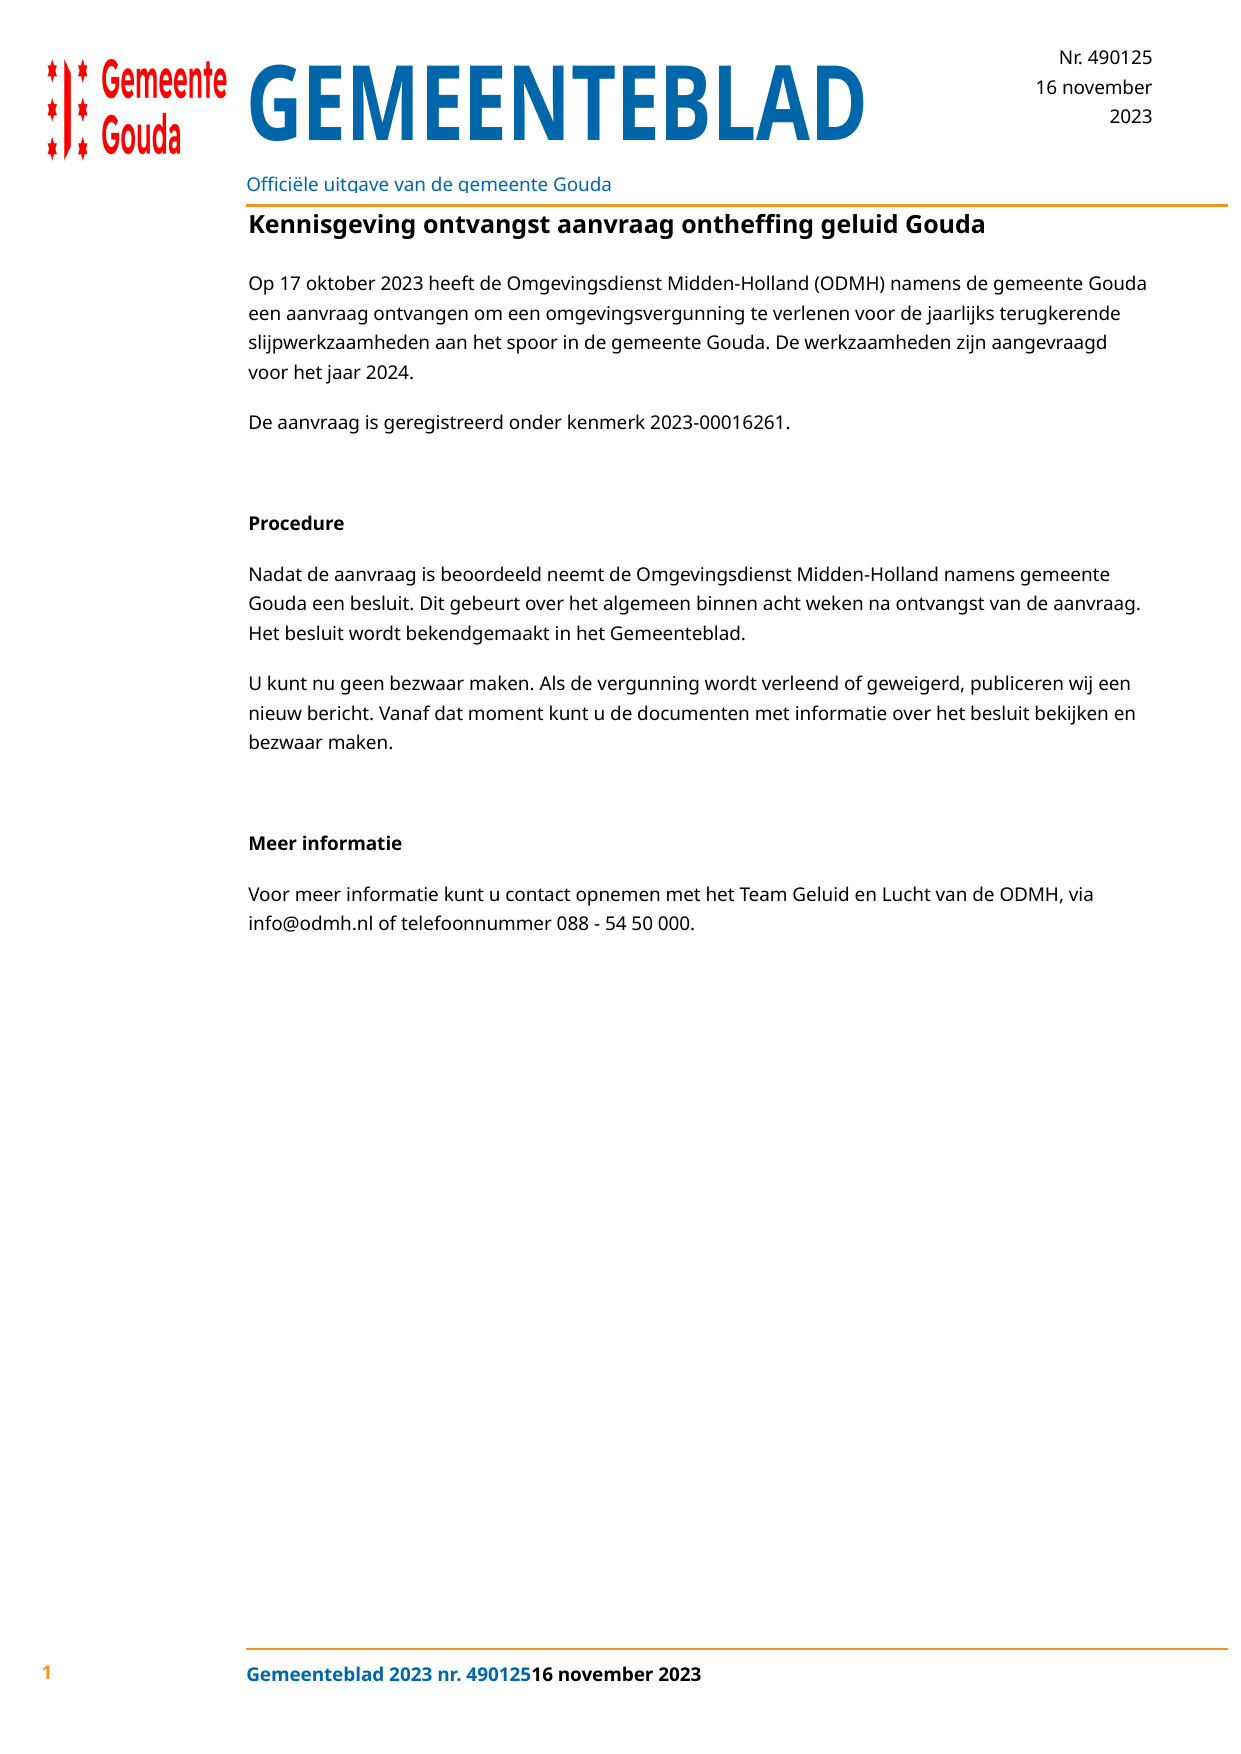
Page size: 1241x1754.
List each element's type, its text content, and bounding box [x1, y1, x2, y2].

text Nadat de aanvraag is beoordeeld neemt de Omgevingsdienst Midden-Holland namens gemeente Gouda een besluit. Dit gebeurt over het algemeen binnen acht weken na ontvangst van de aanvraag. Het besluit wordt bekendgemaakt in het Gemeenteblad. [248, 561, 1152, 646]
text Op 17 oktober 2023 heeft de Omgevingsdienst Midden-Holland (ODMH) namens de gemeente Gouda een aanvraag ontvangen om een omgevingsvergunning te verlenen voor de jaarlijks terugkerende slijpwerkzaamheden aan het spoor in de gemeente Gouda. De werkzaamheden zijn aangevraagd voor het jaar 2024. [248, 270, 1152, 385]
text U kunt nu geen bezwaar maken. Als de vergunning wordt verleend of geweigerd, publiceren wij een nieuw bericht. Vanaf dat moment kunt u de documenten met informatie over het besluit bekijken en bezwaar maken. [248, 670, 1152, 755]
text Voor meer informatie kunt u contact opnemen met het Team Geluid en Lucht van de ODMH, via info@odmh.nl of telefoonnummer 088 - 54 50 000. [248, 881, 1152, 936]
text De aanvraag is geregistreerd onder kenmerk 2023-00016261. [248, 409, 1152, 435]
picture [41, 47, 231, 172]
text Procedure [248, 510, 1152, 536]
text Meer informatie [248, 830, 1152, 856]
text Kennisgeving ontvangst aanvraag ontheffing geluid Gouda [248, 207, 1152, 241]
